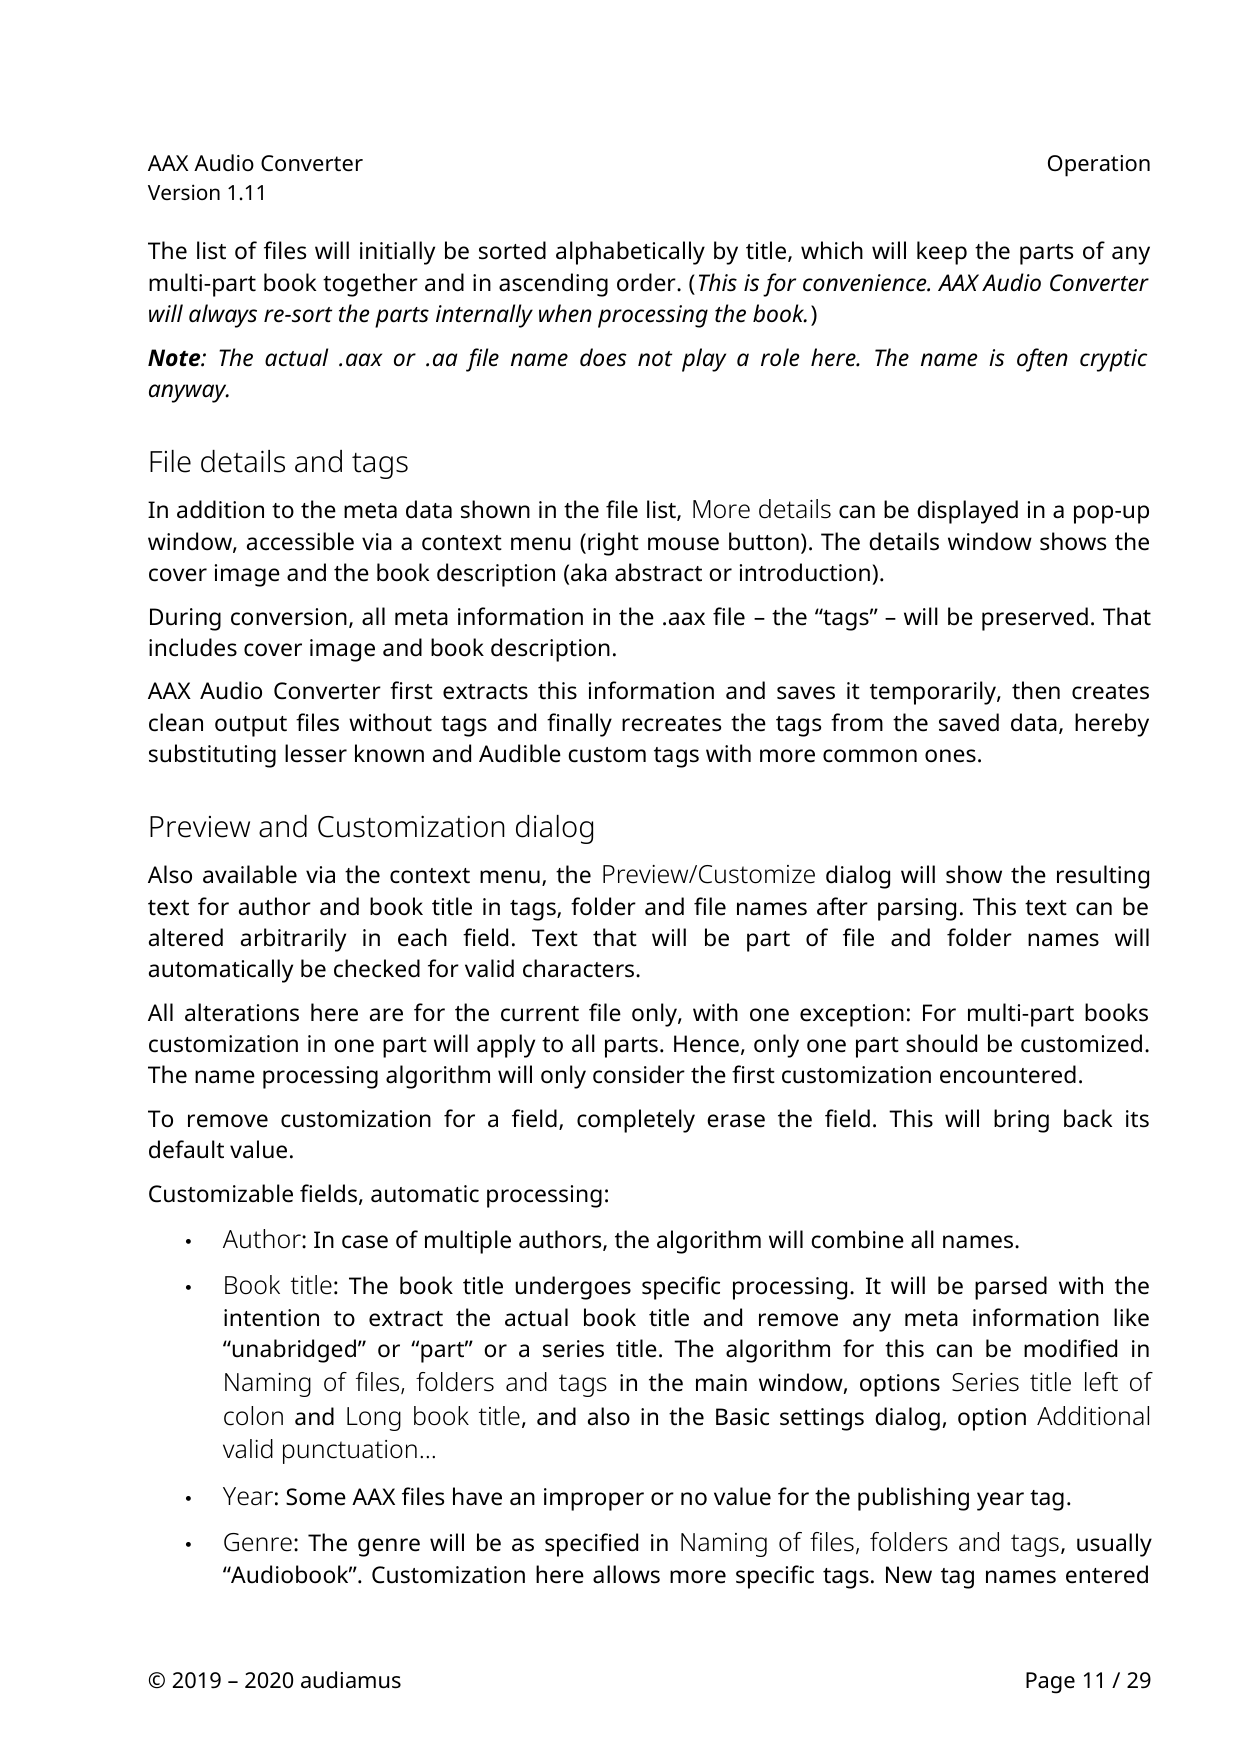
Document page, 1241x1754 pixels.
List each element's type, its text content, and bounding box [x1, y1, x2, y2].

text Note: The actual .aax or .aa file name does not play a role here. The name is often cryptic anyway. [148, 341, 1152, 404]
list Year: Some AAX files have an improper or no value for the publishing year tag. [185, 1478, 1152, 1512]
subtitle Preview and Customization dialog [148, 806, 1152, 846]
text Also available via the context menu, the Preview/Customize dialog will show the resulting text for author and book title in tags, folder and file names after parsing. This text can be altered arbitrarily in each field. Text that will be part of file and folder names will automatically be checked for valid characters. [148, 857, 1152, 984]
text The list of files will initially be sorted alphabetically by title, which will keep the parts of any multi-part book together and in ascending order. (This is for convenience. AAX Audio Converter will always re-sort the parts internally when processing the book.) [148, 235, 1152, 329]
text AAX Audio Converter first extracts this information and saves it temporarily, then creates clean output files without tags and finally recreates the tags from the saved data, hereby substituting lesser known and Audible custom tags with more common ones. [148, 675, 1152, 769]
text During conversion, all meta information in the .aax file – the “tags” – will be preserved. That includes cover image and book description. [148, 600, 1152, 663]
text Customizable fields, automatic processing: [148, 1178, 1152, 1209]
list Genre: The genre will be as specified in Naming of files, folders and tags, usually “Audiobook”. Customization here allows more specific tags. New tag names entered [185, 1525, 1152, 1590]
list Author: In case of multiple authors, the algorithm will combine all names. [185, 1221, 1152, 1255]
list Book title: The book title undergoes specific processing. It will be parsed with the intention to extract the actual book title and remove any meta information like “unabridged” or “part” or a series title. The algorithm for this can be modified in Naming of files, folders and tags in the main window, options Series title left of colon and Long book title, and also in the Basic settings dialog, option Additional valid punctuation... [185, 1268, 1152, 1466]
text All alterations here are for the current file only, with one exception: For multi-part books customization in one part will apply to all parts. Hence, only one part should be customized. The name processing algorithm will only consider the first customization encountered. [148, 997, 1152, 1091]
text To remove customization for a field, completely erase the field. This will bring back its default value. [148, 1103, 1152, 1165]
subtitle File details and tags [148, 441, 1152, 481]
text In addition to the meta data shown in the file list, More details can be displayed in a pop-up window, accessible via a context menu (right mouse button). The details window shows the cover image and the book description (aka abstract or introduction). [148, 492, 1152, 588]
